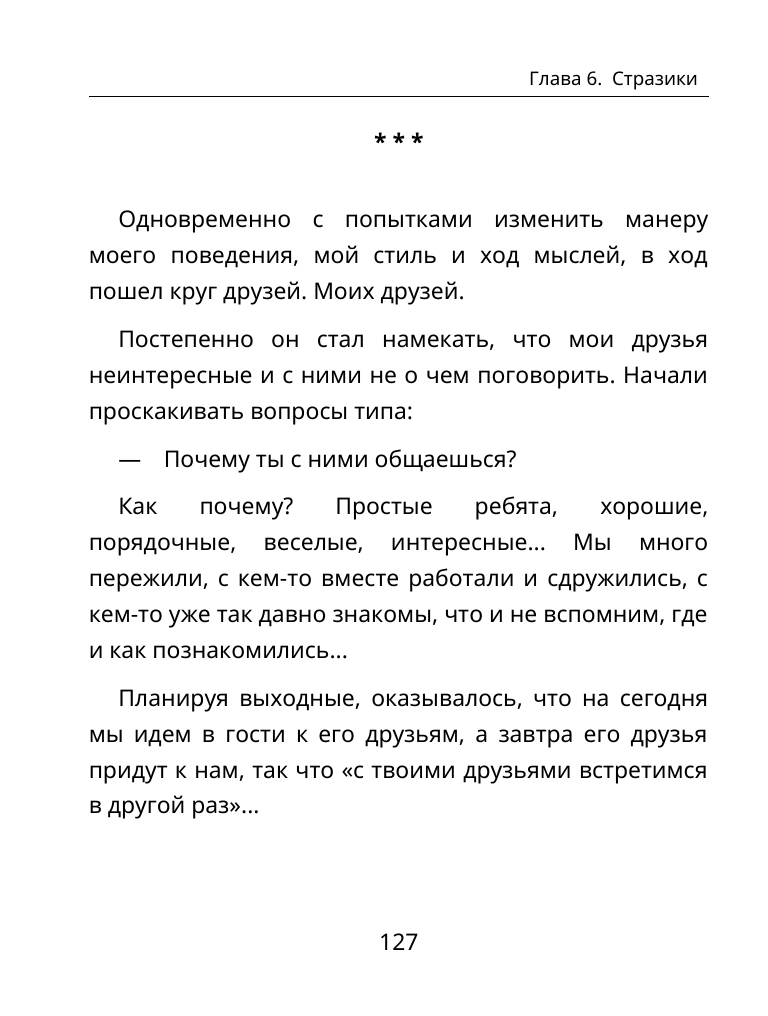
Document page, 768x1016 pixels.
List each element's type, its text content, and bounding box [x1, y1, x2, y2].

text Одновременно с попытками изменить манеру моего поведения, мой стиль и ход мыслей, в ход пошел круг друзей. Моих друзей. [88, 203, 709, 306]
list Почему ты с ними общаешься? [88, 442, 709, 474]
text Планируя выходные, оказывалось, что на сегодня мы идем в гости к его друзьям, а завтра его друзья придут к нам, так что «с твоими друзьями встретимся в другой раз»... [88, 682, 709, 821]
text Как почему? Простые ребята, хорошие, порядочные, веселые, интересные... Мы много пережили, с кем-то вместе работали и сдружились, с кем-то уже так давно знакомы, что и не вспомним, где и как познакомились... [88, 490, 709, 665]
subtitle * * * [88, 126, 709, 157]
text Постепенно он стал намекать, что мои друзья неинтересные и с ними не о чем поговорить. Начали проскакивать вопросы типа: [88, 323, 709, 426]
